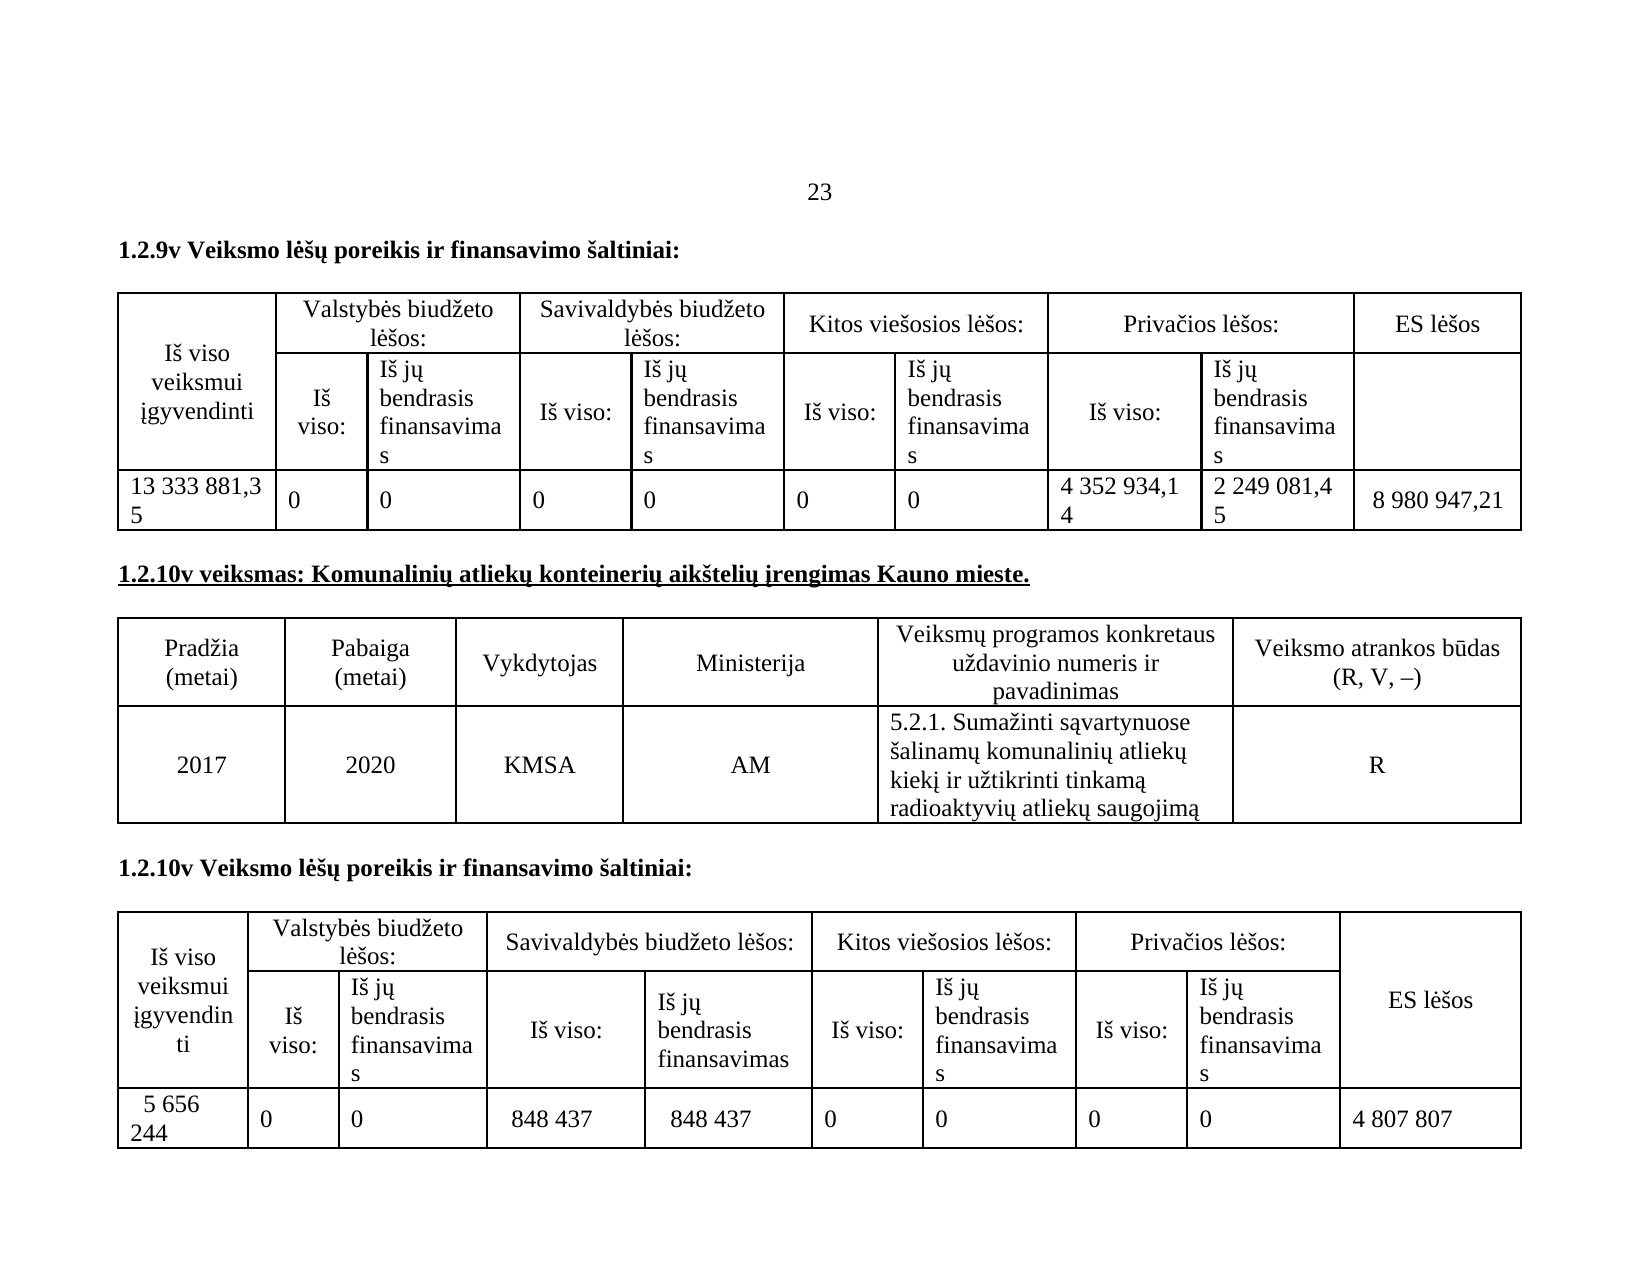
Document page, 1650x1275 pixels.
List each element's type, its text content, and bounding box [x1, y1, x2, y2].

table_cell Iš viso: [277, 354, 366, 469]
table_cell 2020 [286, 707, 455, 822]
table_cell Iš viso: [813, 972, 922, 1087]
table_cell Iš viso: [521, 354, 630, 469]
table_cell 0 [813, 1089, 922, 1147]
table_cell Iš viso: [785, 354, 894, 469]
table_cell 4 352 934,14 [1049, 471, 1200, 528]
table_header Valstybės biudžeto lėšos: [277, 294, 519, 352]
table_cell 0 [340, 1089, 486, 1147]
table_cell 5 656 244 [119, 1089, 247, 1147]
table_cell Iš viso: [1049, 354, 1200, 469]
table_cell Iš viso: [1077, 972, 1186, 1087]
table_cell Iš jų bendrasis finansavimas [924, 972, 1075, 1087]
table_cell 8 980 947,21 [1355, 471, 1520, 528]
table_cell 0 [1077, 1089, 1186, 1147]
text 1.2.10v veiksmas: Komunalinių atliekų konteinerių aikštelių įrengimas Kauno mieste. [118, 559, 1521, 588]
table_cell 0 [1188, 1089, 1339, 1147]
table_header Savivaldybės biudžeto lėšos: [488, 913, 811, 970]
table_cell Iš jų bendrasis finansavimas [896, 354, 1047, 469]
table_header Kitos viešosios lėšos: [785, 294, 1047, 352]
table_cell 0 [249, 1089, 338, 1147]
table_header ES lėšos [1341, 913, 1520, 1087]
table_cell 0 [369, 471, 519, 528]
table_cell 0 [277, 471, 366, 528]
table_header Vykdytojas [457, 619, 622, 705]
table_header Privačios lėšos: [1049, 294, 1353, 352]
table_cell AM [624, 707, 877, 822]
table_cell Iš jų bendrasis finansavimas [1203, 354, 1353, 469]
table_cell 4 807 807 [1341, 1089, 1520, 1147]
table_cell 2 249 081,45 [1203, 471, 1353, 528]
table_cell 0 [633, 471, 783, 528]
table_header Ministerija [624, 619, 877, 705]
table_cell 0 [521, 471, 630, 528]
table_header Valstybės biudžeto lėšos: [249, 913, 486, 970]
table_cell Iš jų bendrasis finansavimas [369, 354, 519, 469]
table_cell 0 [785, 471, 894, 528]
table_header Kitos viešosios lėšos: [813, 913, 1075, 970]
table_cell 848 437 [646, 1089, 811, 1147]
table_header Savivaldybės biudžeto lėšos: [521, 294, 783, 352]
table_header Veiksmų programos konkretaus uždavinio numeris ir pavadinimas [879, 619, 1232, 705]
table_cell 13 333 881,35 [119, 471, 275, 528]
table_cell 0 [924, 1089, 1075, 1147]
table_cell 2017 [119, 707, 284, 822]
table_cell Iš viso: [488, 972, 644, 1087]
table_header Iš viso veiksmui įgyvendinti [119, 913, 247, 1087]
table_cell Iš viso: [249, 972, 338, 1087]
table_cell 5.2.1. Sumažinti sąvartynuose šalinamų komunalinių atliekų kiekį ir užtikrinti tinkamą radioaktyvių atliekų saugojimą [879, 707, 1232, 822]
table_header Veiksmo atrankos būdas (R, V, –) [1234, 619, 1520, 705]
table_cell 848 437 [488, 1089, 644, 1147]
table_cell R [1234, 707, 1520, 822]
table_cell Iš jų bendrasis finansavimas [633, 354, 783, 469]
text 1.2.10v Veiksmo lėšų poreikis ir finansavimo šaltiniai: [118, 853, 1521, 882]
table_cell Iš jų bendrasis finansavimas [646, 972, 811, 1087]
table_header Iš viso veiksmui įgyvendinti [119, 294, 275, 469]
table_header ES lėšos [1355, 294, 1520, 352]
table_header Pabaiga (metai) [286, 619, 455, 705]
table_cell KMSA [457, 707, 622, 822]
table_cell Iš jų bendrasis finansavimas [1188, 972, 1339, 1087]
table_cell 0 [896, 471, 1047, 528]
table_header Pradžia (metai) [119, 619, 284, 705]
table_cell [1355, 354, 1520, 469]
table_header Privačios lėšos: [1077, 913, 1339, 970]
text 1.2.9v Veiksmo lėšų poreikis ir finansavimo šaltiniai: [118, 235, 1521, 263]
table_cell Iš jų bendrasis finansavimas [340, 972, 486, 1087]
